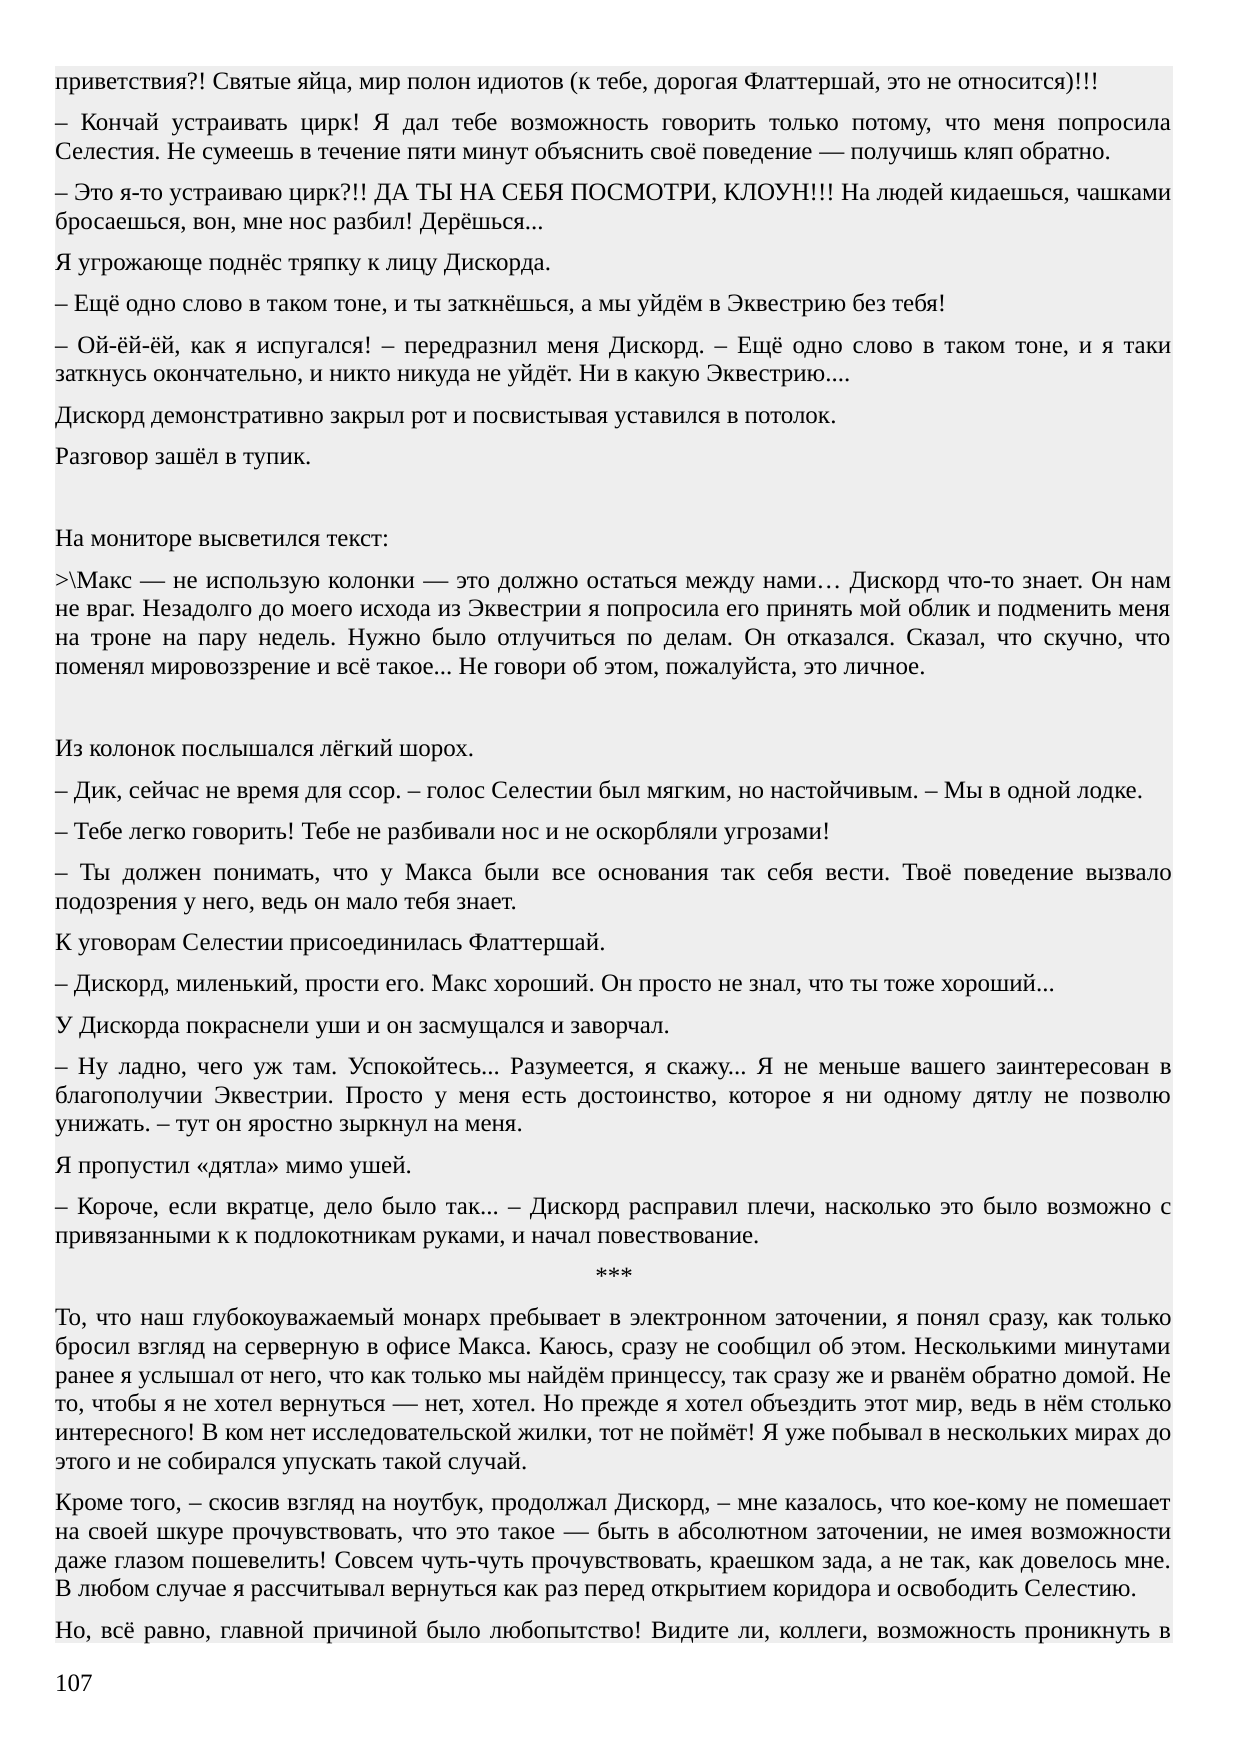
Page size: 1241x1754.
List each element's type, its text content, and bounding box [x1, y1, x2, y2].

text – Ты должен понимать, что у Макса были все основания так себя вести. Твоё поведение вызвало подозрения у него, ведь он мало тебя знает. [55, 857, 1173, 915]
text Из колонок послышался лёгкий шорох. [55, 733, 1173, 762]
text Разговор зашёл в тупик. [55, 441, 1173, 470]
text Я угрожающе поднёс тряпку к лицу Дискорда. [55, 247, 1173, 276]
text То, что наш глубокоуважаемый монарх пребывает в электронном заточении, я понял сразу, как только бросил взгляд на серверную в офисе Макса. Каюсь, сразу не сообщил об этом. Несколькими минутами ранее я услышал от него, что как только мы найдём принцессу, так сразу же и рванём обратно домой. Не то, чтобы я не хотел вернуться — нет, хотел. Но прежде я хотел объездить этот мир, ведь в нём столько интересного! В ком нет исследовательской жилки, тот не поймёт! Я уже побывал в нескольких мирах до этого и не собирался упускать такой случай. [55, 1302, 1173, 1475]
text – Ну ладно, чего уж там. Успокойтесь... Разумеется, я скажу... Я не меньше вашего заинтересован в благополучии Эквестрии. Просто у меня есть достоинство, которое я ни одному дятлу не позволю унижать. – тут он яростно зыркнул на меня. [55, 1051, 1173, 1137]
text – Это я-то устраиваю цирк?!! ДА ТЫ НА СЕБЯ ПОСМОТРИ, КЛОУН!!! На людей кидаешься, чашками бросаешься, вон, мне нос разбил! Дерёшься... [55, 177, 1173, 235]
text – Тебе легко говорить! Тебе не разбивали нос и не оскорбляли угрозами! [55, 816, 1173, 845]
text >\Макс — не использую колонки — это должно остаться между нами… Дискорд что-то знает. Он нам не враг. Незадолго до моего исхода из Эквестрии я попросила его принять мой облик и подменить меня на троне на пару недель. Нужно было отлучиться по делам. Он отказался. Сказал, что скучно, что поменял мировоззрение и всё такое... Не говори об этом, пожалуйста, это личное. [55, 565, 1173, 680]
text Дискорд демонстративно закрыл рот и посвистывая уставился в потолок. [55, 400, 1173, 428]
text – Ой-ёй-ёй, как я испугался! – передразнил меня Дискорд. – Ещё одно слово в таком тоне, и я таки заткнусь окончательно, и никто никуда не уйдёт. Ни в какую Эквестрию.... [55, 330, 1173, 387]
text – Кончай устраивать цирк! Я дал тебе возможность говорить только потому, что меня попросила Селестия. Не сумеешь в течение пяти минут объяснить своё поведение — получишь кляп обратно. [55, 107, 1173, 165]
text – Ещё одно слово в таком тоне, и ты заткнёшься, а мы уйдём в Эквестрию без тебя! [55, 288, 1173, 317]
text Кроме того, – скосив взгляд на ноутбук, продолжал Дискорд, – мне казалось, что кое-кому не помешает на своей шкуре прочувствовать, что это такое — быть в абсолютном заточении, не имея возможности даже глазом пошевелить! Совсем чуть-чуть прочувствовать, краешком зада, а не так, как довелось мне. В любом случае я рассчитывал вернуться как раз перед открытием коридора и освободить Селестию. [55, 1487, 1173, 1602]
text Я пропустил «дятла» мимо ушей. [55, 1150, 1173, 1178]
text Но, всё равно, главной причиной было любопытство! Видите ли, коллеги, возможность проникнуть в [55, 1615, 1173, 1643]
text К уговорам Селестии присоединилась Флаттершай. [55, 927, 1173, 956]
text приветствия?! Святые яйца, мир полон идиотов (к тебе, дорогая Флаттершай, это не относится)!!! [55, 66, 1173, 95]
text – Дискорд, миленький, прости его. Макс хороший. Он просто не знал, что ты тоже хороший... [55, 968, 1173, 997]
text На мониторе высветился текст: [55, 523, 1173, 552]
text – Дик, сейчас не время для ссор. – голос Селестии был мягким, но настойчивым. – Мы в одной лодке. [55, 775, 1173, 803]
text – Короче, если вкратце, дело было так... – Дискорд расправил плечи, насколько это было возможно с привязанными к к подлокотникам руками, и начал повествование. [55, 1191, 1173, 1248]
text У Дискорда покраснели уши и он засмущался и заворчал. [55, 1010, 1173, 1038]
text *** [55, 1261, 1173, 1290]
